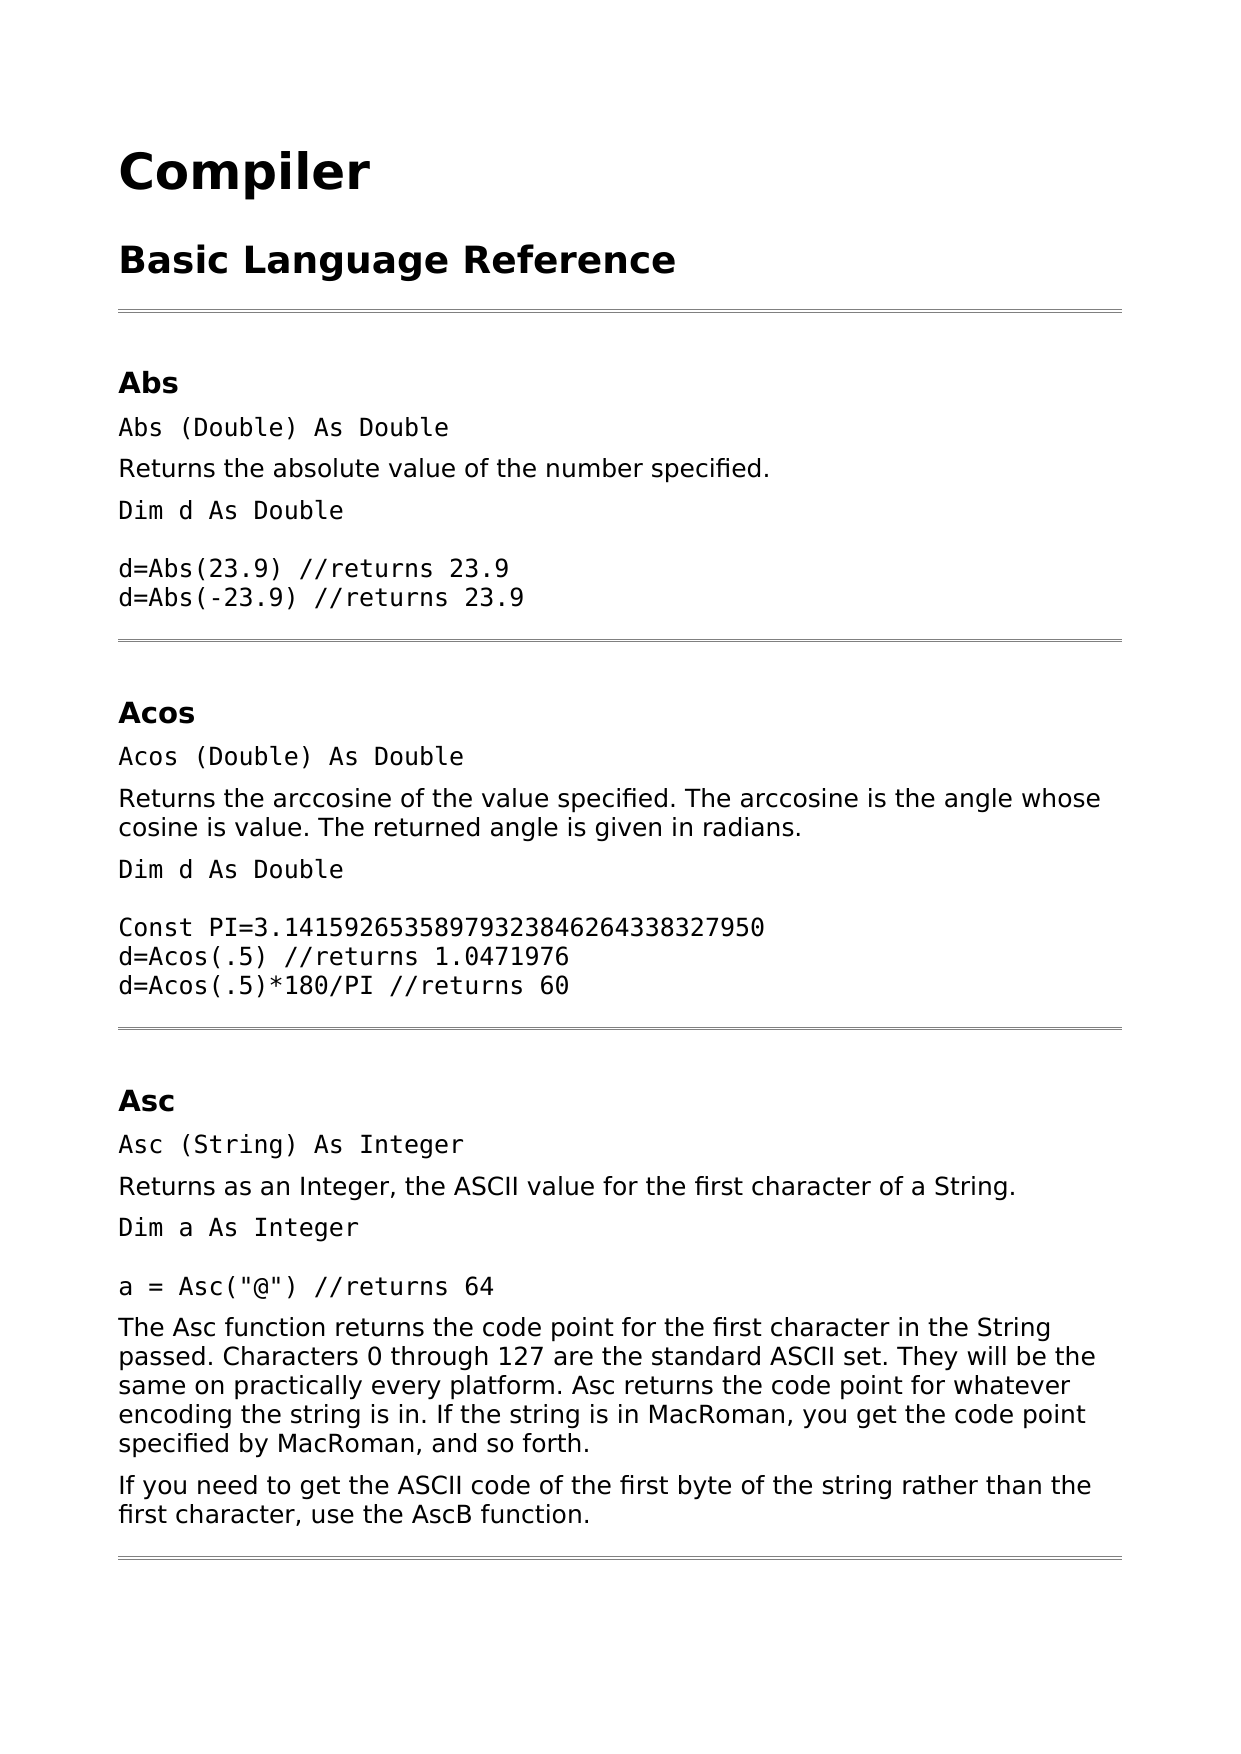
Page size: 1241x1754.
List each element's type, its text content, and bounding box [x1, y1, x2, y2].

subtitle Abs [118, 366, 1122, 400]
text Dim d As Double Const PI=3.14159265358979323846264338327950 d=Acos(.5) //returns 1.0471976 d=Acos(.5)*180/PI //returns 60 [118, 855, 1122, 1001]
text The Asc function returns the code point for the first character in the String passed. Characters 0 through 127 are the standard ASCII set. They will be the same on practically every platform. Asc returns the code point for whatever encoding the string is in. If the string is in MacRoman, you get the code point specified by MacRoman, and so forth. [118, 1313, 1122, 1459]
text Abs (Double) As Double [118, 413, 1122, 442]
text Dim d As Double d=Abs(23.9) //returns 23.9 d=Abs(-23.9) //returns 23.9 [118, 496, 1122, 613]
subtitle Basic Language Reference [118, 239, 1122, 282]
text Returns the absolute value of the number specified. [118, 454, 1122, 484]
subtitle Compiler [118, 143, 1122, 201]
text Acos (Double) As Double [118, 742, 1122, 772]
text Dim a As Integer a = Asc("@") //returns 64 [118, 1214, 1122, 1301]
text Returns as an Integer, the ASCII value for the first character of a String. [118, 1172, 1122, 1201]
text If you need to get the ASCII code of the first byte of the string rather than the first character, use the AscB function. [118, 1471, 1122, 1529]
subtitle Asc [118, 1084, 1122, 1118]
text Asc (String) As Integer [118, 1130, 1122, 1159]
subtitle Acos [118, 696, 1122, 730]
text Returns the arccosine of the value specified. The arccosine is the angle whose cosine is value. The returned angle is given in radians. [118, 784, 1122, 842]
